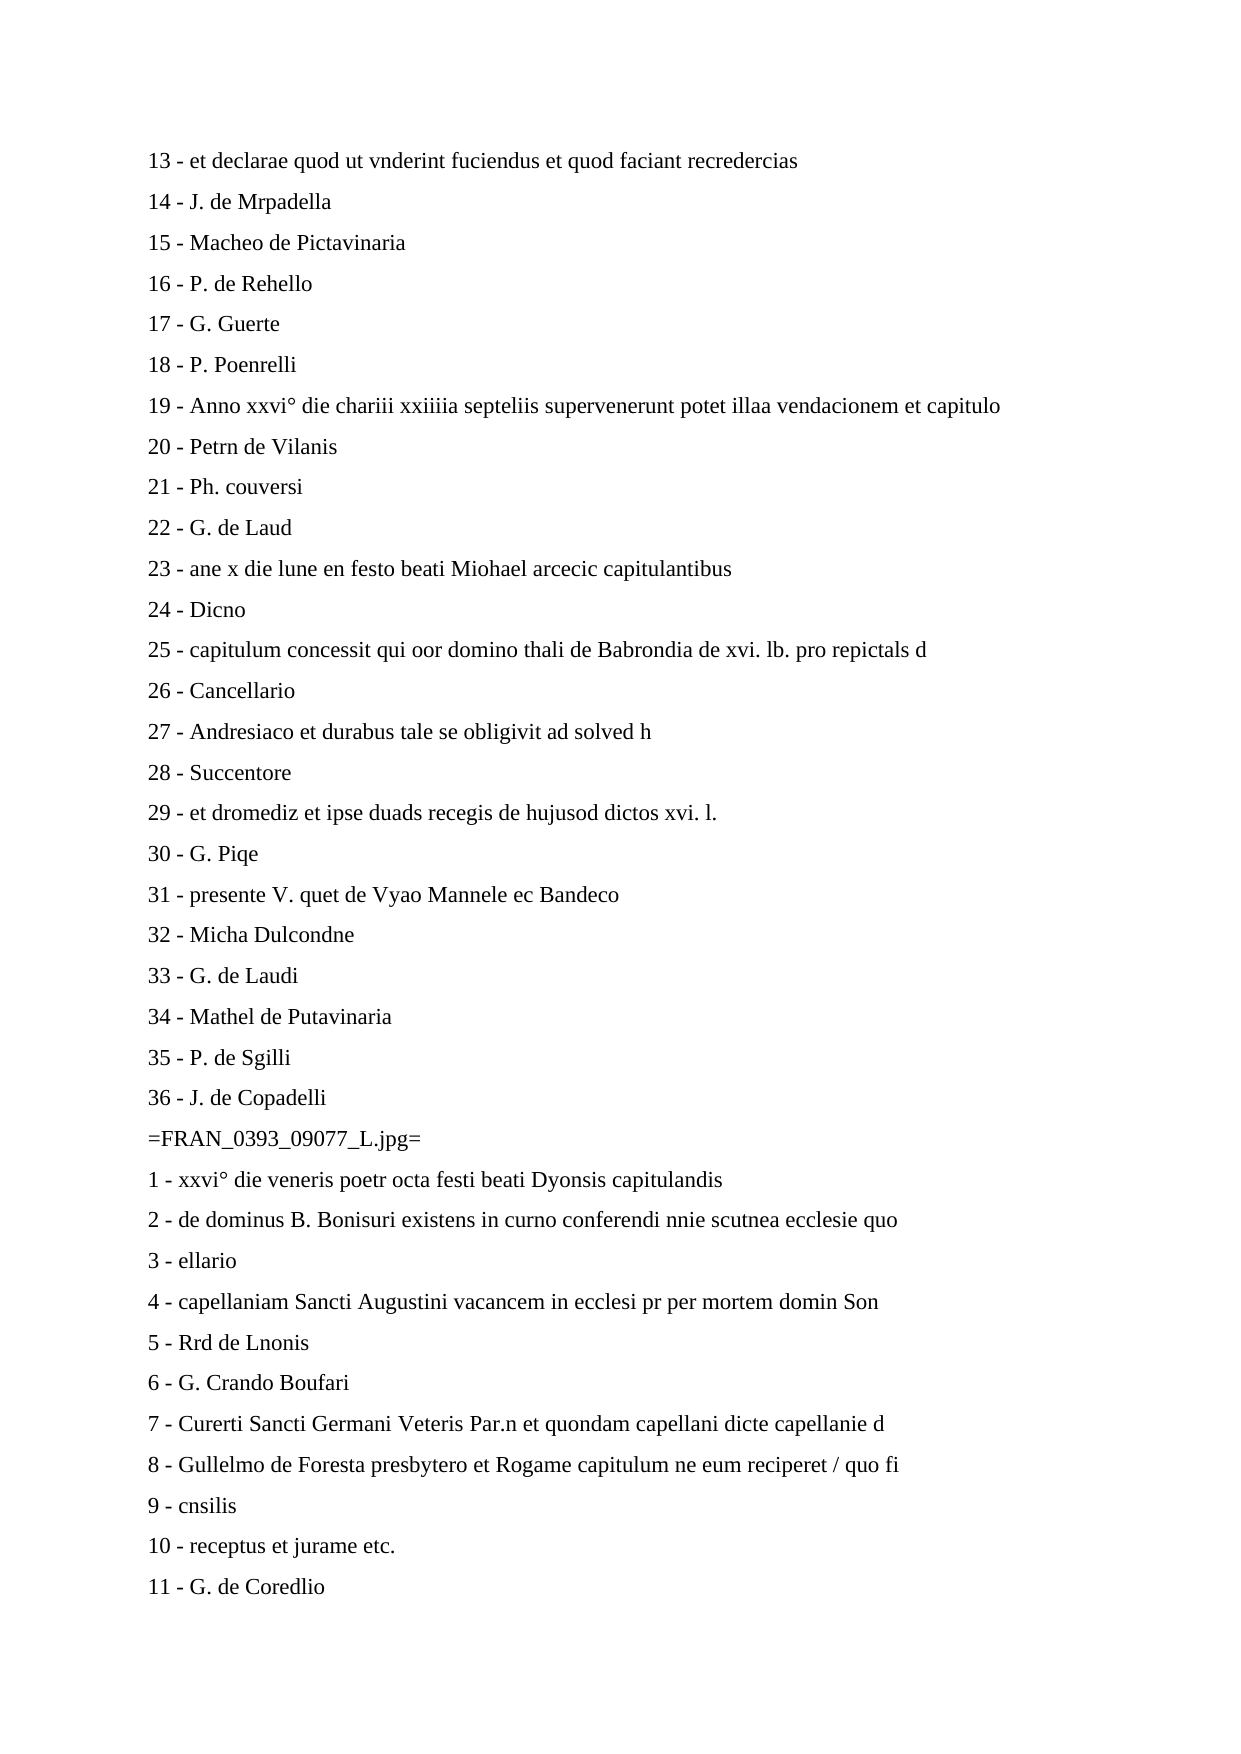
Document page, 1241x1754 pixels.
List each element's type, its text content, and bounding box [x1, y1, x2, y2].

text 6 - G. Crando Boufari [148, 1369, 1093, 1396]
text 17 - G. Guerte [148, 311, 1093, 337]
text 4 - capellaniam Sancti Augustini vacancem in ecclesi pr per mortem domin Son [148, 1288, 1093, 1314]
text 3 - ellario [148, 1247, 1093, 1274]
text 24 - Dicno [148, 596, 1093, 622]
text 5 - Rrd de Lnonis [148, 1329, 1093, 1355]
text 34 - Mathel de Putavinaria [148, 1003, 1093, 1029]
text 21 - Ph. couversi [148, 473, 1093, 500]
text 2 - de dominus B. Bonisuri existens in curno conferendi nnie scutnea ecclesie quo [148, 1207, 1093, 1233]
text 25 - capitulum concessit qui oor domino thali de Babrondia de xvi. lb. pro repictals d [148, 636, 1093, 663]
text 22 - G. de Laud [148, 514, 1093, 541]
text 28 - Succentore [148, 758, 1093, 785]
text 8 - Gullelmo de Foresta presbytero et Rogame capitulum ne eum reciperet / quo fi [148, 1451, 1093, 1477]
text 19 - Anno xxvi° die chariii xxiiiia septeliis supervenerunt potet illaa vendacionem et capitulo [148, 392, 1093, 418]
text 20 - Petrn de Vilanis [148, 433, 1093, 459]
text 9 - cnsilis [148, 1492, 1093, 1518]
text 32 - Micha Dulcondne [148, 921, 1093, 948]
text 18 - P. Poenrelli [148, 351, 1093, 378]
text 35 - P. de Sgilli [148, 1044, 1093, 1070]
text 16 - P. de Rehello [148, 270, 1093, 296]
text 10 - receptus et jurame etc. [148, 1532, 1093, 1559]
text 36 - J. de Copadelli [148, 1084, 1093, 1111]
text 14 - J. de Mrpadella [148, 188, 1093, 215]
text 15 - Macheo de Pictavinaria [148, 229, 1093, 255]
text 1 - xxvi° die veneris poetr octa festi beati Dyonsis capitulandis [148, 1166, 1093, 1192]
text =FRAN_0393_09077_L.jpg= [148, 1125, 1093, 1151]
text 33 - G. de Laudi [148, 962, 1093, 988]
text 30 - G. Piqe [148, 840, 1093, 866]
text 7 - Curerti Sancti Germani Veteris Par.n et quondam capellani dicte capellanie d [148, 1410, 1093, 1437]
text 23 - ane x die lune en festo beati Miohael arcecic capitulantibus [148, 555, 1093, 581]
text 27 - Andresiaco et durabus tale se obligivit ad solved h [148, 718, 1093, 744]
text 26 - Cancellario [148, 677, 1093, 703]
text 11 - G. de Coredlio [148, 1573, 1093, 1599]
text 31 - presente V. quet de Vyao Mannele ec Bandeco [148, 881, 1093, 907]
text 13 - et declarae quod ut vnderint fuciendus et quod faciant recredercias [148, 148, 1093, 174]
text 29 - et dromediz et ipse duads recegis de hujusod dictos xvi. l. [148, 799, 1093, 826]
